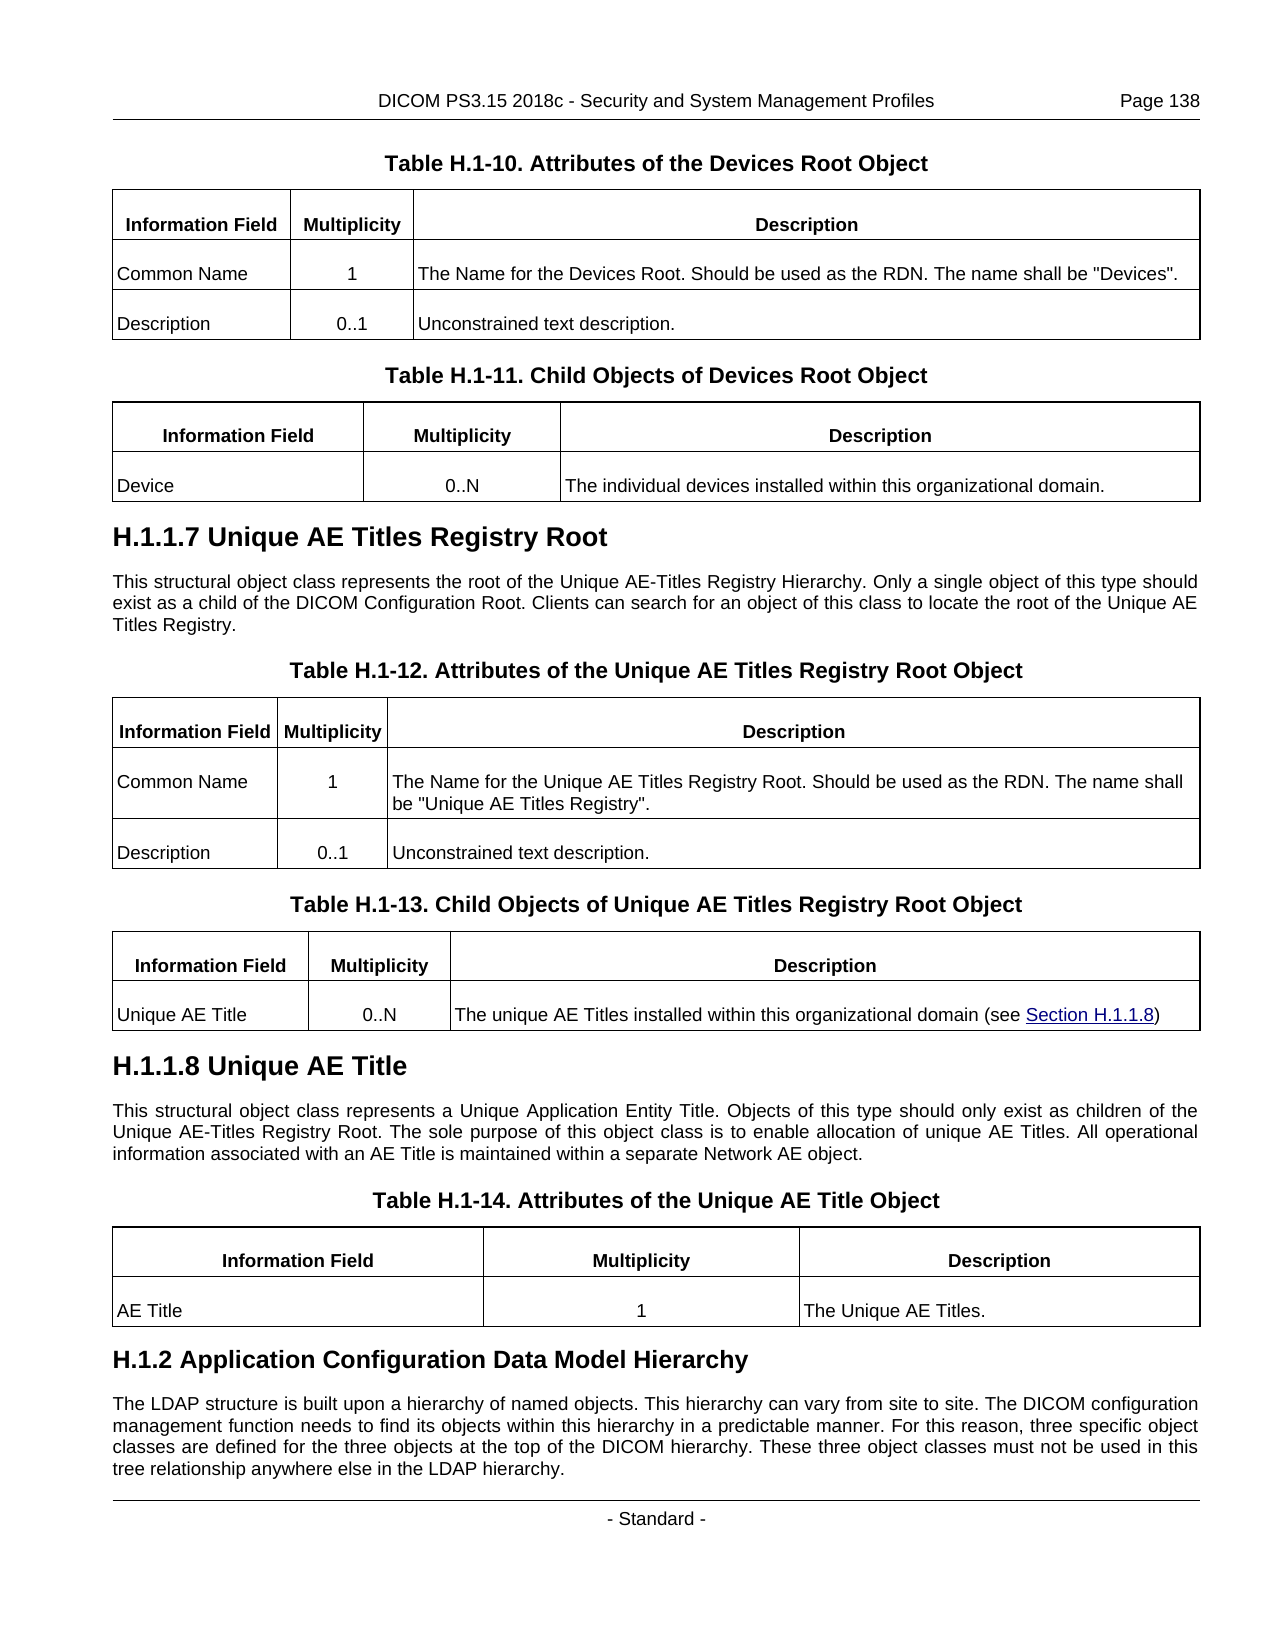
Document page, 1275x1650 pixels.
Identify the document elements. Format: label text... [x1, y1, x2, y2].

table_cell The Name for the Unique AE Titles Registry Root. Should be used as the RDN. The name shall be "Unique AE Titles Registry". [388, 748, 1199, 818]
text This structural object class represents a Unique Application Entity Title. Objects of this type should only exist as children of the Unique AE-Titles Registry Root. The sole purpose of this object class is to enable allocation of unique AE Titles. All operational information associated with an AE Title is maintained within a separate Network AE object. [112, 1100, 1200, 1164]
table_header Description [800, 1228, 1199, 1276]
table_cell The Unique AE Titles. [800, 1277, 1199, 1326]
table_cell 1 [484, 1277, 799, 1326]
table_cell Description [113, 819, 277, 868]
table_cell Common Name [113, 240, 290, 289]
text Table H.1-10. Attributes of the Devices Root Object [112, 150, 1200, 176]
table_header Information Field [113, 190, 290, 239]
text H.1.1.8 Unique AE Title [112, 1050, 1200, 1081]
table_cell Unique AE Title [113, 981, 308, 1030]
table_cell 0..N [364, 452, 560, 501]
text Table H.1-13. Child Objects of Unique AE Titles Registry Root Object [112, 891, 1200, 917]
table_cell The unique AE Titles installed within this organizational domain (see Section H.1.1.8) [451, 981, 1199, 1030]
table_header Information Field [113, 403, 363, 451]
table_cell Device [113, 452, 363, 501]
text Table H.1-14. Attributes of the Unique AE Title Object [112, 1187, 1200, 1213]
table_cell 1 [291, 240, 413, 289]
table_cell 0..N [309, 981, 450, 1030]
table_header Description [414, 190, 1199, 239]
table_header Multiplicity [484, 1228, 799, 1276]
table_header Description [388, 698, 1199, 747]
table_cell The individual devices installed within this organizational domain. [561, 452, 1199, 501]
text This structural object class represents the root of the Unique AE-Titles Registry Hierarchy. Only a single object of this type should exist as a child of the DICOM Configuration Root. Clients can search for an object of this class to locate the root of the Unique AE Titles Registry. [112, 571, 1200, 635]
table_header Multiplicity [364, 403, 560, 451]
table_cell The Name for the Devices Root. Should be used as the RDN. The name shall be "Devices". [414, 240, 1199, 289]
table_cell Unconstrained text description. [414, 290, 1199, 338]
table_cell AE Title [113, 1277, 483, 1326]
table_cell Unconstrained text description. [388, 819, 1199, 868]
table_cell 0..1 [291, 290, 413, 338]
text H.1.1.7 Unique AE Titles Registry Root [112, 521, 1200, 552]
text Table H.1-11. Child Objects of Devices Root Object [112, 362, 1200, 388]
text The LDAP structure is built upon a hierarchy of named objects. This hierarchy can vary from site to site. The DICOM configuration management function needs to find its objects within this hierarchy in a predictable manner. For this reason, three specific object classes are defined for the three objects at the top of the DICOM hierarchy. These three object classes must not be used in this tree relationship anywhere else in the LDAP hierarchy. [112, 1393, 1200, 1479]
text H.1.2 Application Configuration Data Model Hierarchy [112, 1346, 1200, 1374]
table_header Multiplicity [278, 698, 387, 747]
table_header Information Field [113, 698, 277, 747]
table_cell Common Name [113, 748, 277, 818]
table_header Multiplicity [309, 932, 450, 980]
text Table H.1-12. Attributes of the Unique AE Titles Registry Root Object [112, 658, 1200, 683]
table_cell 0..1 [278, 819, 387, 868]
table_header Description [561, 403, 1199, 451]
table_header Description [451, 932, 1199, 980]
table_header Information Field [113, 932, 308, 980]
table_header Multiplicity [291, 190, 413, 239]
table_cell Description [113, 290, 290, 338]
table_cell 1 [278, 748, 387, 818]
table_header Information Field [113, 1228, 483, 1276]
